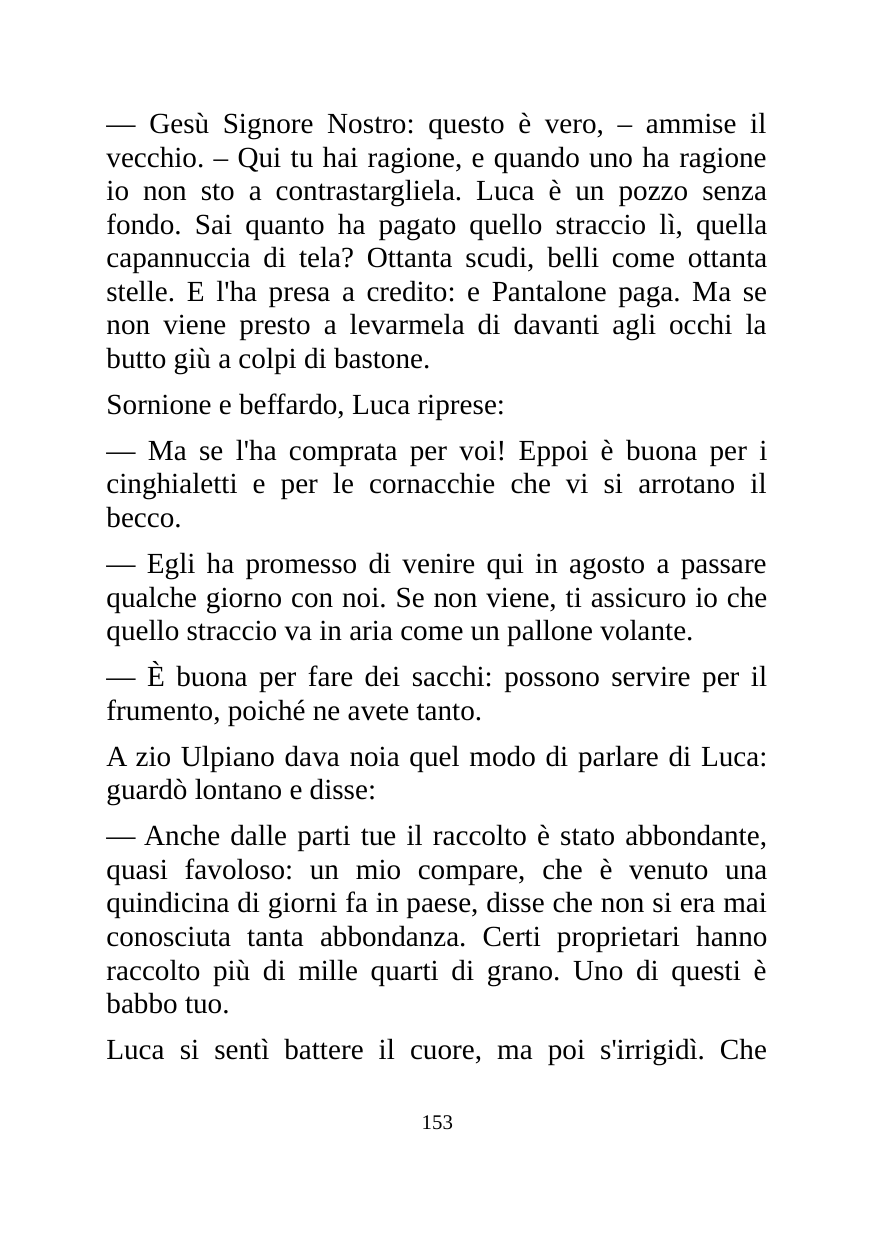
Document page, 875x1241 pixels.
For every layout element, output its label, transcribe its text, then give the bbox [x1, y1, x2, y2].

text — Gesù Signore Nostro: questo è vero, – ammise il vecchio. – Qui tu hai ragione, e quando uno ha ragione io non sto a contrastargliela. Luca è un pozzo senza fondo. Sai quanto ha pagato quello straccio lì, quella capannuccia di tela? Ottanta scudi, belli come ottanta stelle. E l'ha presa a credito: e Pantalone paga. Ma se non viene presto a levarmela di davanti agli occhi la butto giù a colpi di bastone. [106, 106, 768, 374]
text — Egli ha promesso di venire qui in agosto a passare qualche giorno con noi. Se non viene, ti assicuro io che quello straccio va in aria come un pallone volante. [106, 546, 768, 647]
text — Anche dalle parti tue il raccolto è stato abbondante, quasi favoloso: un mio compare, che è venuto una quindicina di giorni fa in paese, disse che non si era mai conosciuta tanta abbondanza. Certi proprietari hanno raccolto più di mille quarti di grano. Uno di questi è babbo tuo. [106, 818, 768, 1020]
text A zio Ulpiano dava noia quel modo di parlare di Luca: guardò lontano e disse: [106, 739, 768, 806]
text Sornione e beffardo, Luca riprese: [106, 387, 768, 421]
text — Ma se l'ha comprata per voi! Eppoi è buona per i cinghialetti e per le cornacchie che vi si arrotano il becco. [106, 433, 768, 534]
text Luca si sentì battere il cuore, ma poi s'irrigidì. Che [106, 1032, 768, 1066]
text — È buona per fare dei sacchi: possono servire per il frumento, poiché ne avete tanto. [106, 659, 768, 726]
